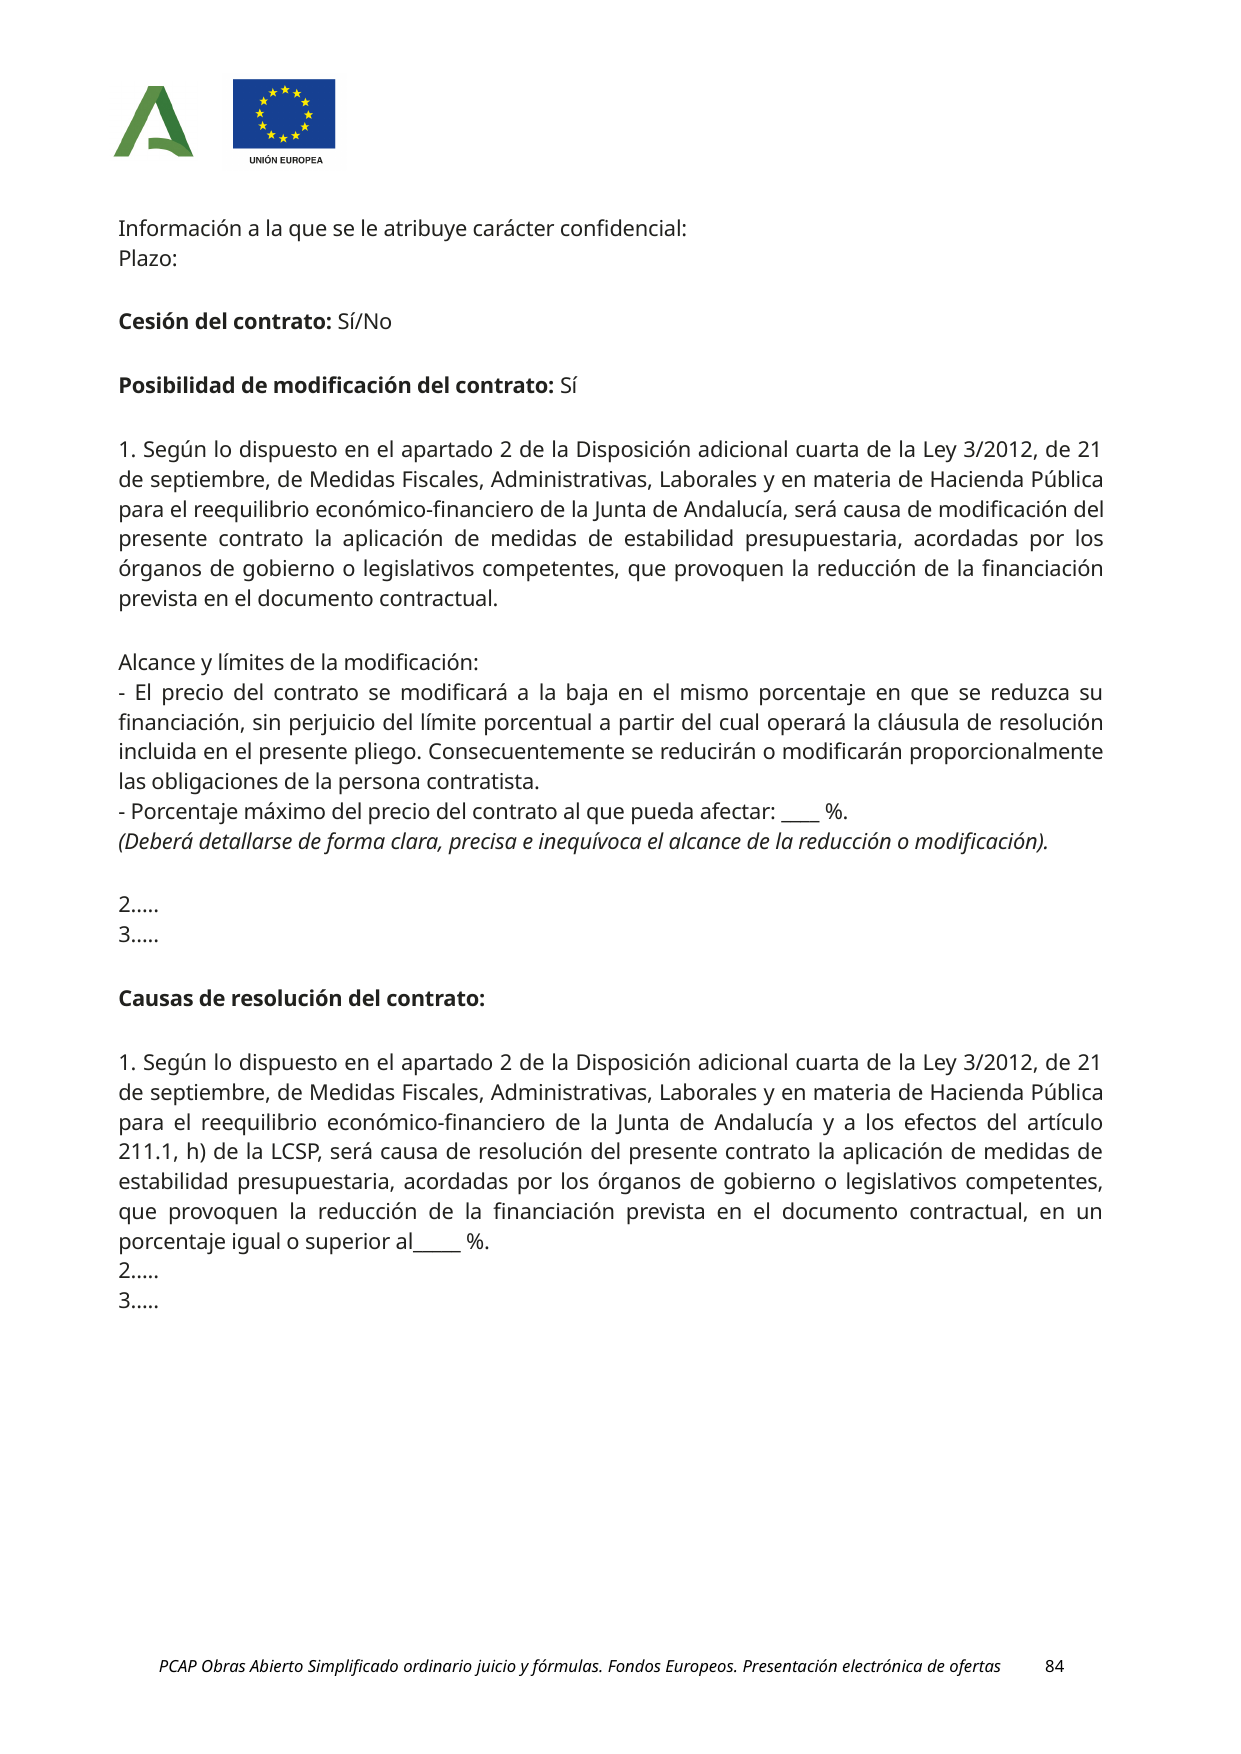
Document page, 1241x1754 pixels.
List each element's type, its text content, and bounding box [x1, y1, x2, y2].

text (Deberá detallarse de forma clara, precisa e inequívoca el alcance de la reducción o modificación). [118, 826, 1104, 855]
text 3….. [118, 1285, 1104, 1315]
text Alcance y límites de la modificación: [118, 647, 1104, 677]
text Información a la que se le atribuye carácter confidencial: [118, 213, 1104, 242]
picture [109, 81, 198, 161]
text 3….. [118, 919, 1104, 949]
text Cesión del contrato: Sí/No [118, 306, 1104, 336]
text Plazo: [118, 242, 1104, 272]
text - Porcentaje máximo del precio del contrato al que pueda afectar: ____ %. [118, 796, 1104, 826]
text 2….. [118, 889, 1104, 919]
text 1. Según lo dispuesto en el apartado 2 de la Disposición adicional cuarta de la Ley 3/2012, de 21 de septiembre, de Medidas Fiscales, Administrativas, Laborales y en materia de Hacienda Pública para el reequilibrio económico-financiero de la Junta de Andalucía, será causa de modificación del presente contrato la aplicación de medidas de estabilidad presupuestaria, acordadas por los órganos de gobierno o legislativos competentes, que provoquen la reducción de la financiación prevista en el documento contractual. [118, 434, 1104, 613]
text - El precio del contrato se modificará a la baja en el mismo porcentaje en que se reduzca su financiación, sin perjuicio del límite porcentual a partir del cual operará la cláusula de resolución incluida en el presente pliego. Consecuentemente se reducirán o modificarán proporcionalmente las obligaciones de la persona contratista. [118, 677, 1104, 796]
text Causas de resolución del contrato: [118, 983, 1104, 1013]
text 2….. [118, 1256, 1104, 1285]
text 1. Según lo dispuesto en el apartado 2 de la Disposición adicional cuarta de la Ley 3/2012, de 21 de septiembre, de Medidas Fiscales, Administrativas, Laborales y en materia de Hacienda Pública para el reequilibrio económico-financiero de la Junta de Andalucía y a los efectos del artículo 211.1, h) de la LCSP, será causa de resolución del presente contrato la aplicación de medidas de estabilidad presupuestaria, acordadas por los órganos de gobierno o legislativos competentes, que provoquen la reducción de la financiación prevista en el documento contractual, en un porcentaje igual o superior al_____ %. [118, 1047, 1104, 1256]
picture [221, 73, 347, 171]
text Posibilidad de modificación del contrato: Sí [118, 370, 1104, 400]
